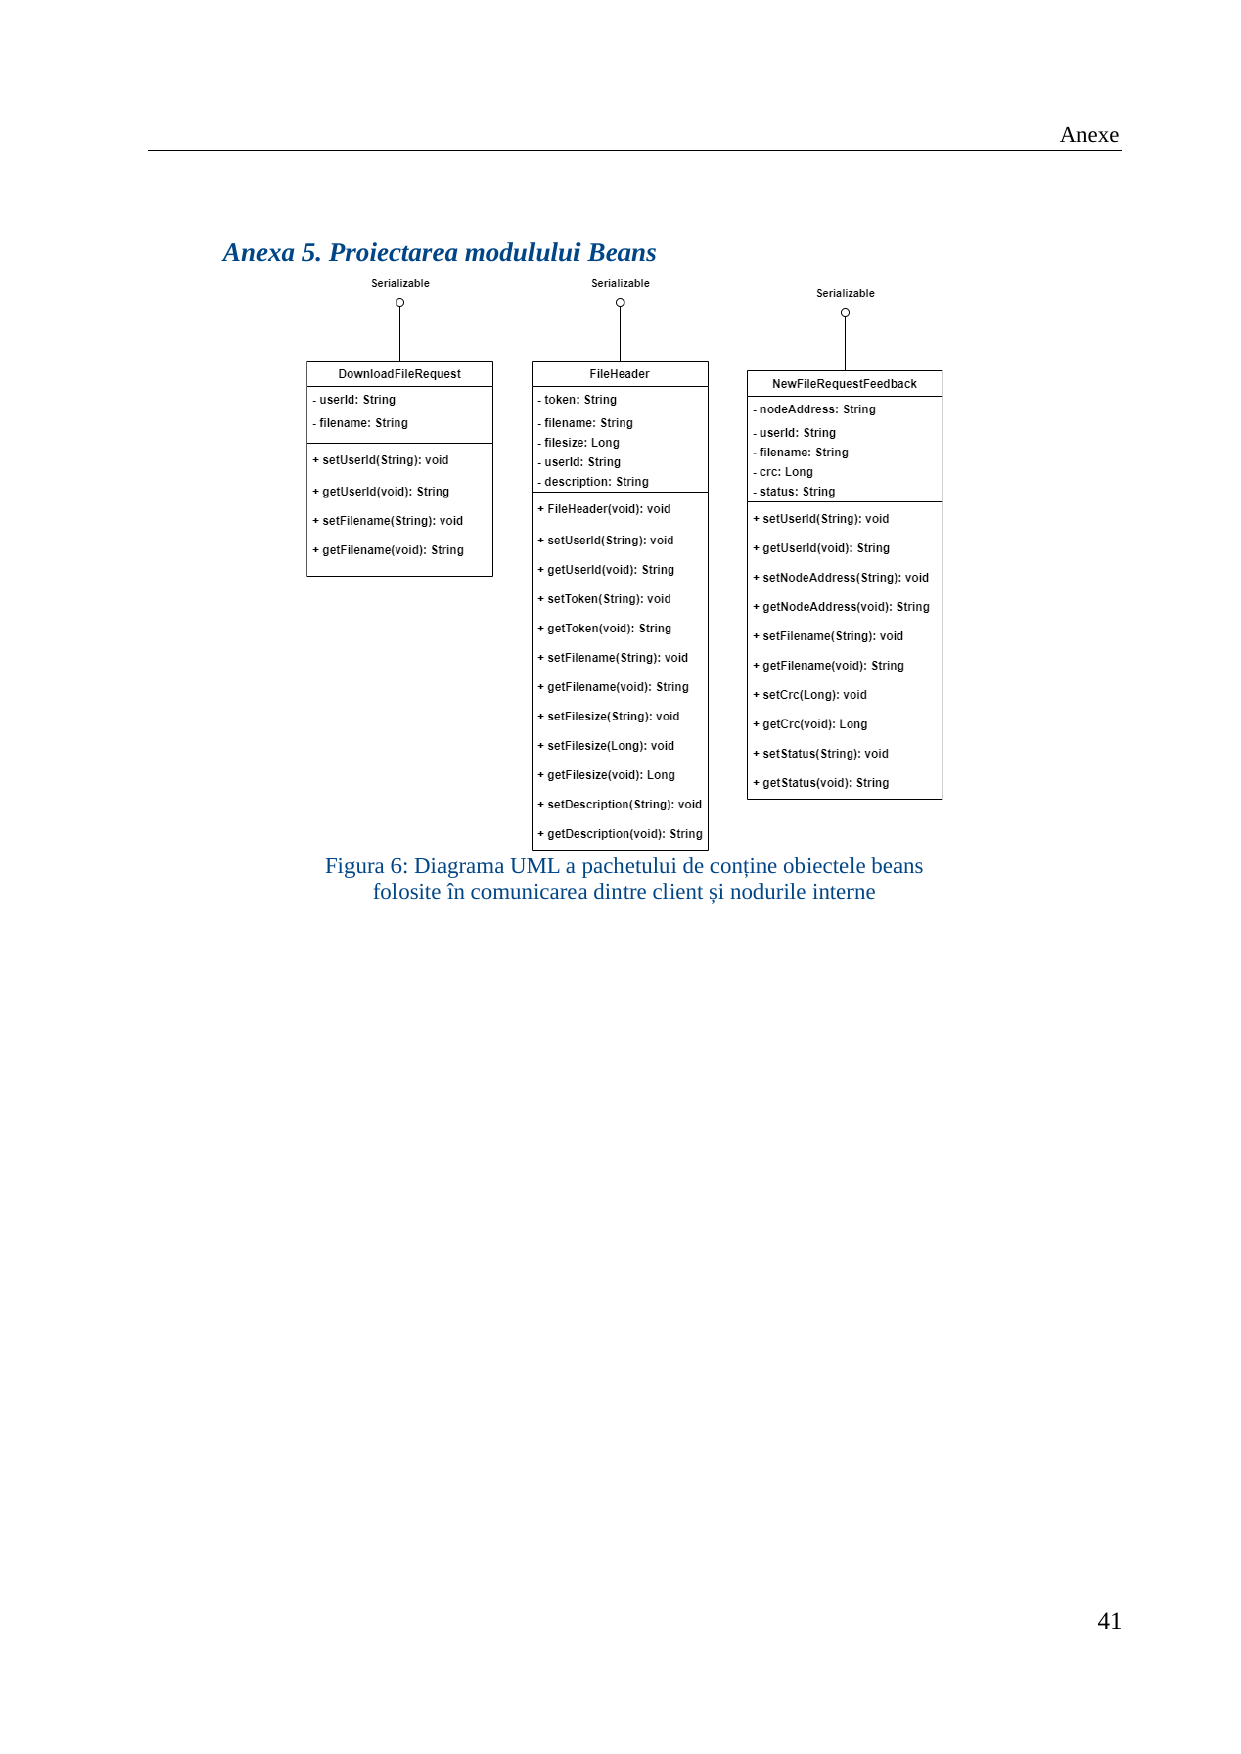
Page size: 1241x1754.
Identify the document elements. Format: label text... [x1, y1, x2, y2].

subtitle Anexa 5. Proiectarea modulului Beans [223, 236, 1122, 267]
text Figura 6: Diagrama UML a pachetului de conține obiectele beans folosite în comunicarea dintre client și nodurile interne [306, 852, 943, 905]
picture [306, 276, 943, 852]
